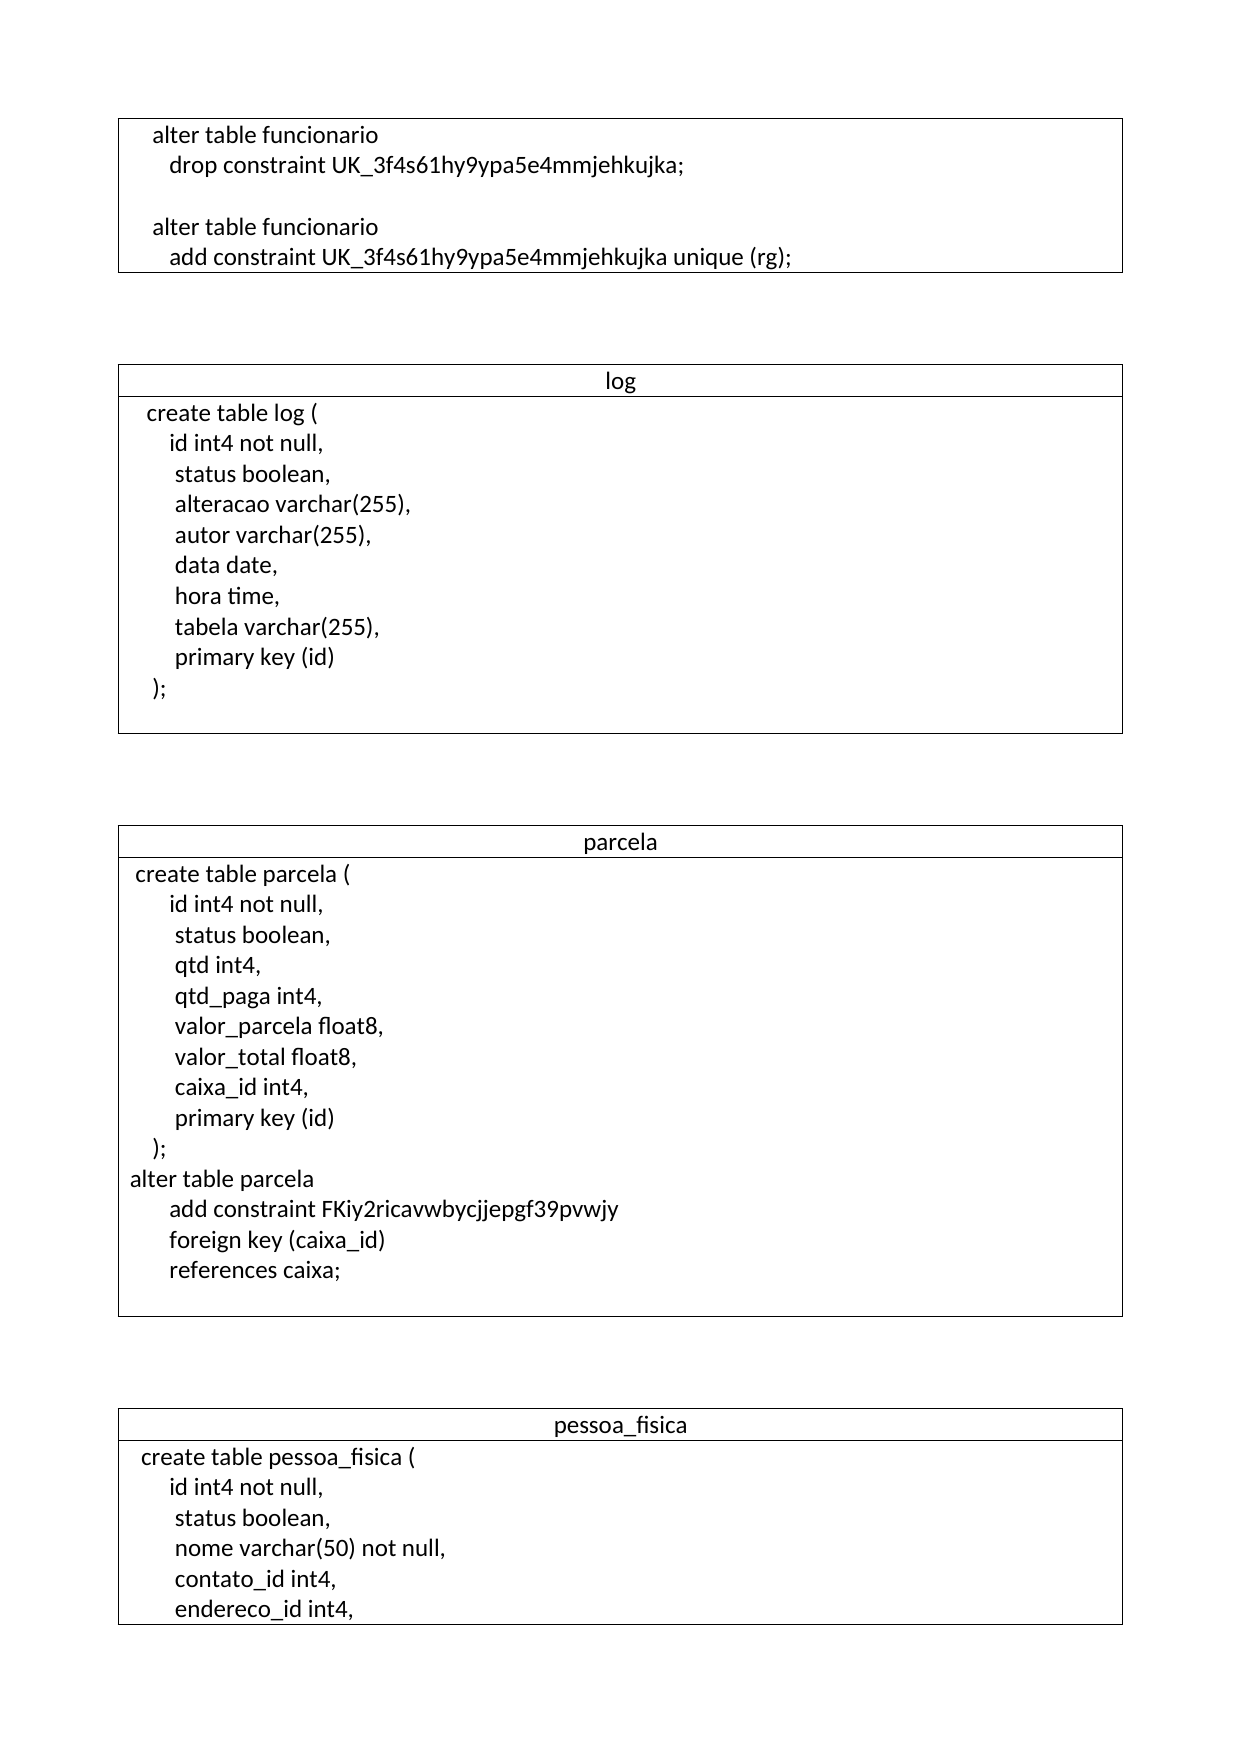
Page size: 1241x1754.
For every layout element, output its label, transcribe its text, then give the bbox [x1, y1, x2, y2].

table_cell create table log ( id int4 not null, status boolean, alteracao varchar(255), autor varchar(255), data date, hora time, tabela varchar(255), primary key (id) ); [119, 397, 1122, 733]
table_cell create table parcela ( id int4 not null, status boolean, qtd int4, qtd_paga int4, valor_parcela float8, valor_total float8, caixa_id int4, primary key (id) ); alter table parcela add constraint FKiy2ricavwbycjjepgf39pvwjy foreign key (caixa_id) references caixa; [119, 858, 1122, 1316]
table_cell create table pessoa_fisica ( id int4 not null, status boolean, nome varchar(50) not null, contato_id int4, endereco_id int4, [119, 1441, 1122, 1624]
table_header parcela [119, 826, 1122, 857]
table_header pessoa_fisica [119, 1409, 1122, 1440]
table_header log [119, 365, 1122, 396]
table_cell alter table funcionario drop constraint UK_3f4s61hy9ypa5e4mmjehkujka; alter table funcionario add constraint UK_3f4s61hy9ypa5e4mmjehkujka unique (rg); [119, 119, 1122, 272]
